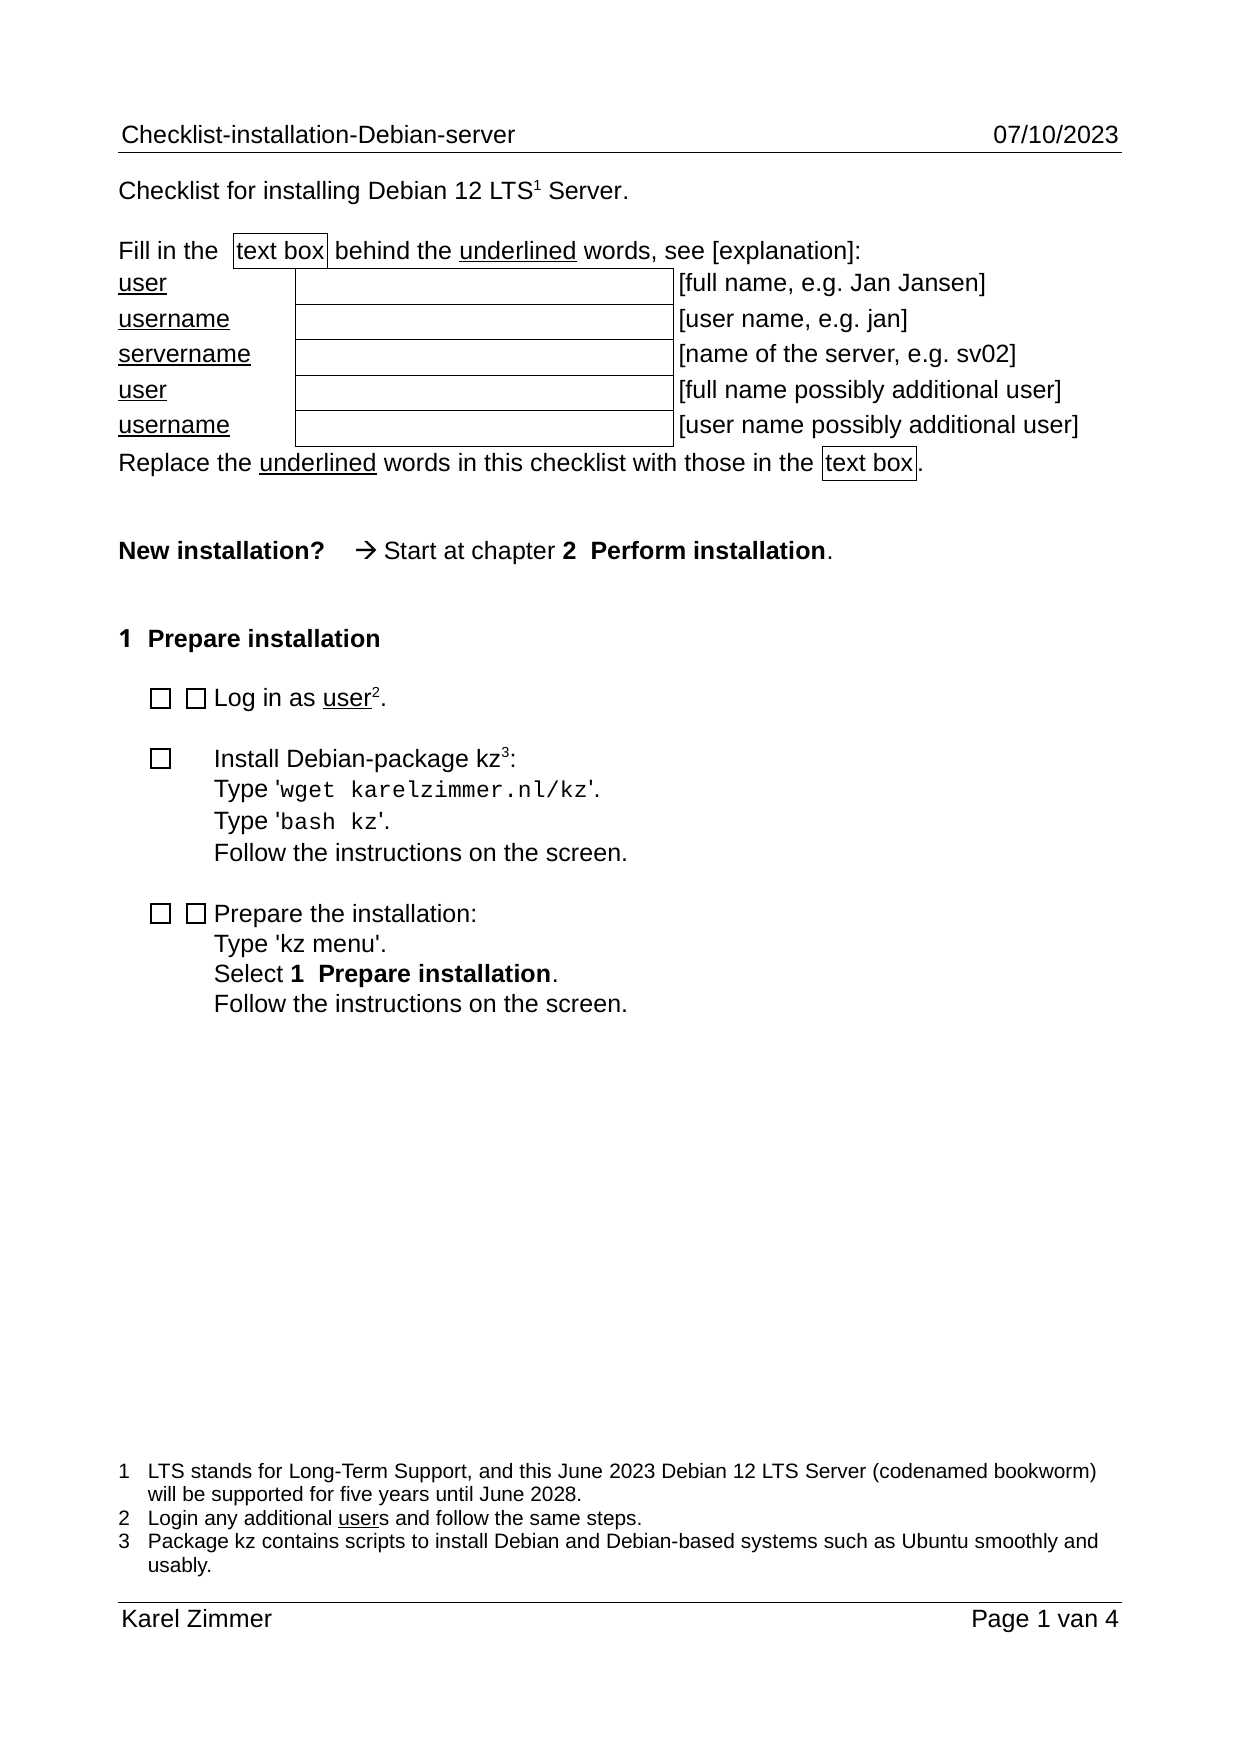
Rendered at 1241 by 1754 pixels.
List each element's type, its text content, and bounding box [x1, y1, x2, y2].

table_header [142, 683, 177, 713]
text USERName [118, 410, 295, 446]
table_cell [118, 929, 142, 959]
table_cell [177, 868, 213, 898]
table_cell [142, 744, 177, 774]
table_cell [177, 898, 213, 929]
table_cell [142, 989, 177, 1019]
table_cell [177, 744, 213, 774]
table_cell Select 1 Prepare installation. [213, 959, 1122, 989]
table_cell [177, 929, 213, 959]
text New installation?  Start at chapter 2 Perform installation. [118, 537, 1122, 565]
table_cell [142, 806, 177, 838]
text servERNAme [118, 339, 295, 375]
text text box [234, 234, 327, 268]
table_cell [118, 744, 142, 774]
text Checklist for installing Debian 12 LTS Server. [118, 177, 1122, 205]
table_cell Follow the instructions on the screen. [213, 989, 1122, 1019]
table_cell [213, 713, 1122, 744]
table_cell [118, 713, 142, 744]
table_cell [142, 929, 177, 959]
table_cell [177, 713, 213, 744]
table_cell [118, 774, 142, 806]
table_cell [177, 806, 213, 838]
table_header [177, 683, 213, 713]
table_cell Prepare the installation: [213, 898, 1122, 929]
table_cell Type 'wget karelzimmer.nl/kz'. [213, 774, 1122, 806]
table_cell [142, 713, 177, 744]
text user [118, 268, 295, 304]
table_cell [177, 989, 213, 1019]
text [user name possibly additional user] [674, 410, 1122, 446]
table_cell [142, 959, 177, 989]
table_cell [118, 898, 142, 929]
table_cell [118, 838, 142, 868]
table_cell [118, 806, 142, 838]
text behind the underlined words, see [explanation]: [328, 233, 1122, 268]
table_cell [177, 959, 213, 989]
text USERname [118, 304, 295, 339]
text . [917, 446, 1122, 481]
text [name of the server, e.g. sv02] [674, 339, 1122, 375]
table_cell Follow the instructions on the screen. [213, 838, 1122, 868]
text USER [118, 375, 295, 410]
text Replace the underlined words in this checklist with those in the [118, 446, 822, 481]
table_cell [118, 989, 142, 1019]
text text box [823, 447, 916, 480]
text [full name possibly additional user] [674, 375, 1122, 410]
table_cell [213, 868, 1122, 898]
text [user name, e.g. jan] [674, 304, 1122, 339]
table_cell [142, 868, 177, 898]
table_cell [118, 959, 142, 989]
table_header [118, 683, 142, 713]
table_cell [177, 774, 213, 806]
text LTS stands for Long-Term Support, and this June 2023 Debian 12 LTS Server (codenamed bookworm) will be supported for five years until June 2028. [118, 1459, 1122, 1506]
table_cell [177, 838, 213, 868]
table_cell Type 'kz menu'. [213, 929, 1122, 959]
table_cell [118, 868, 142, 898]
table_cell Install Debian-package kz: [213, 744, 1122, 774]
text [full name, e.g. Jan Jansen] [674, 268, 1122, 304]
list Prepare installation [118, 621, 1122, 655]
table_cell [142, 774, 177, 806]
table_cell [142, 838, 177, 868]
text Fill in the [118, 233, 233, 268]
table_header Log in as USER. [213, 683, 1122, 713]
table_cell [142, 898, 177, 929]
table_cell Type 'bash kz'. [213, 806, 1122, 838]
